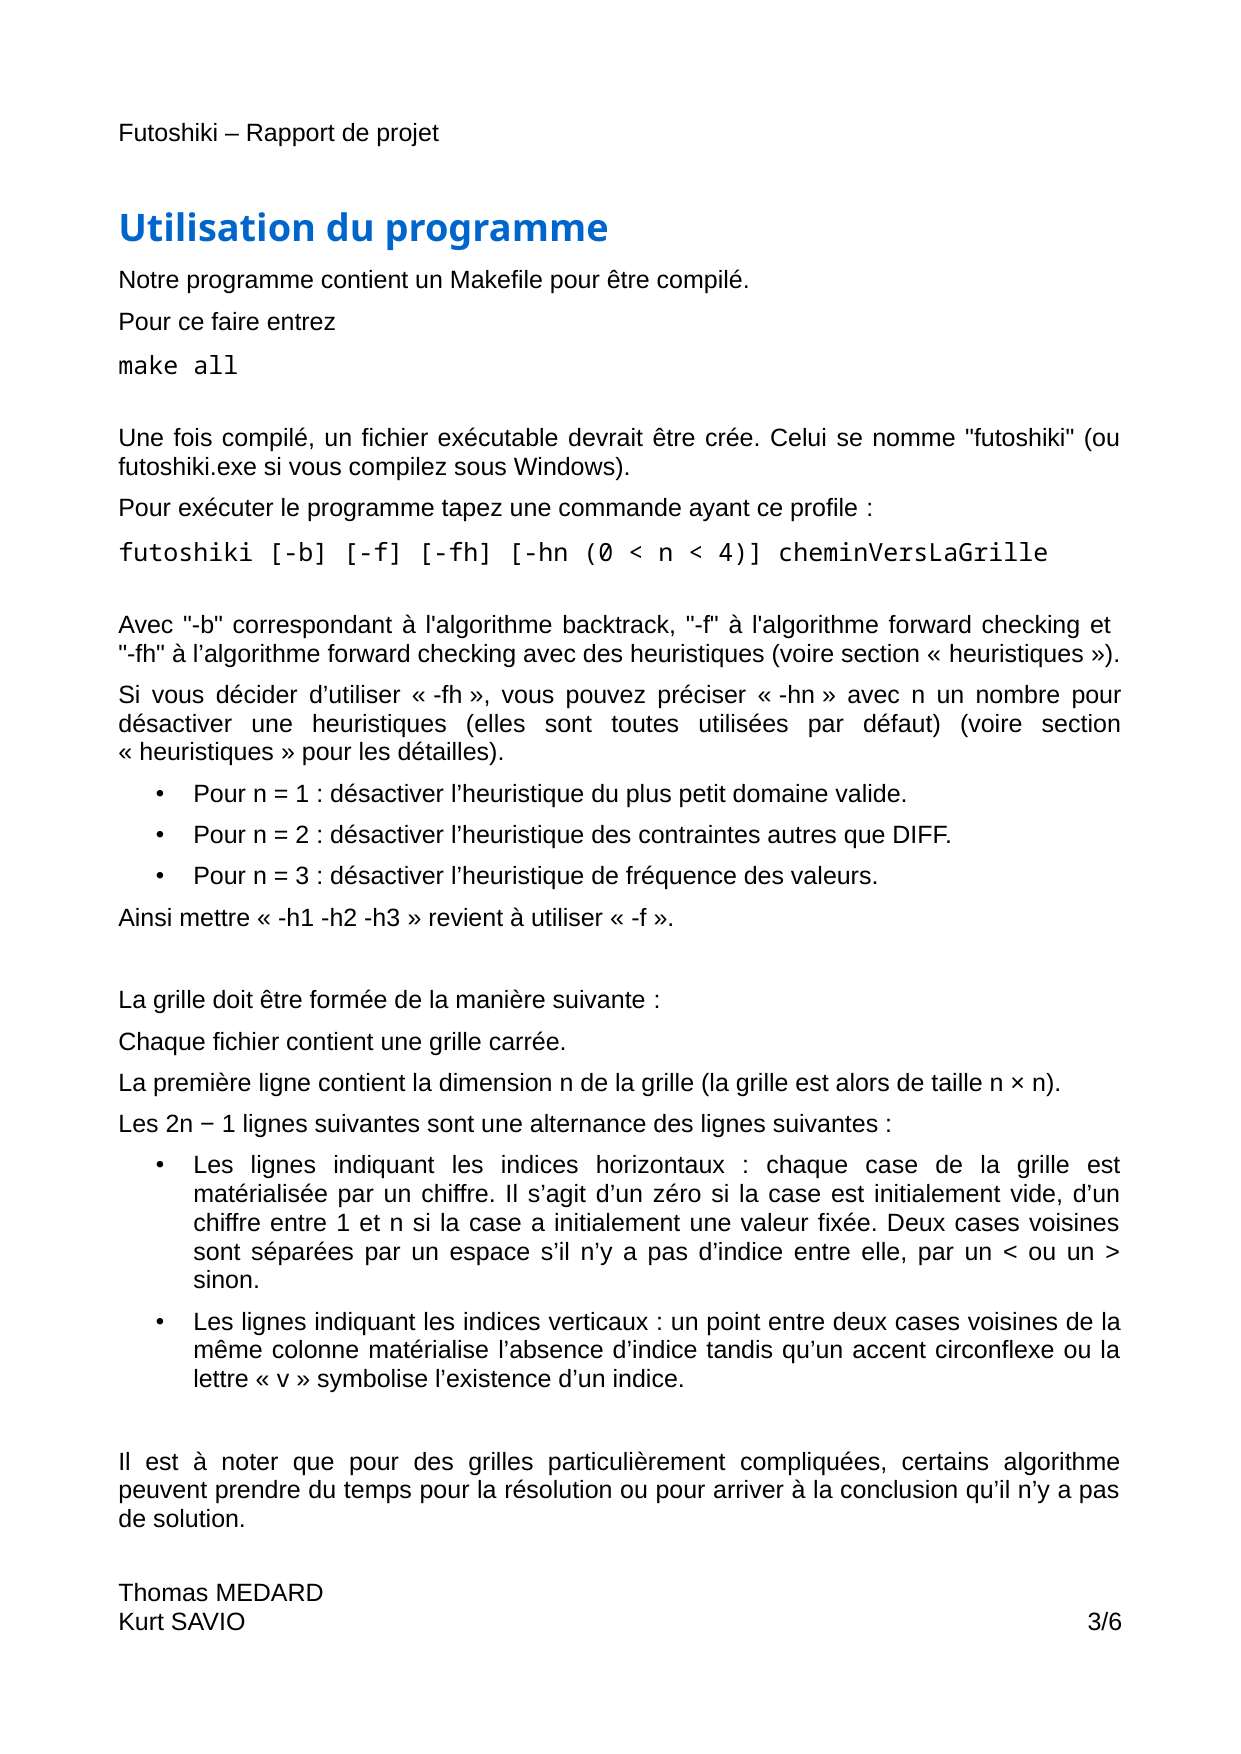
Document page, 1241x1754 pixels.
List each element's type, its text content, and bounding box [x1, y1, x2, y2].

list Les lignes indiquant les indices verticaux : un point entre deux cases voisines de la même colonne matérialise l’absence d’indice tandis qu’un accent circonflexe ou la lettre « v » symbolise l’existence d’un indice. [156, 1307, 1122, 1393]
subtitle Utilisation du programme [118, 201, 1122, 253]
list Les lignes indiquant les indices horizontaux : chaque case de la grille est matérialisée par un chiffre. Il s’agit d’un zéro si la case est initialement vide, d’un chiffre entre 1 et n si la case a initialement une valeur fixée. Deux cases voisines sont séparées par un espace s’il n’y a pas d’indice entre elle, par un < ou un > sinon. [156, 1150, 1122, 1294]
text Il est à noter que pour des grilles particulièrement compliquées, certains algorithme peuvent prendre du temps pour la résolution ou pour arriver à la conclusion qu’il n’y a pas de solution. [118, 1447, 1122, 1533]
text futoshiki [-b] [-f] [-fh] [-hn (0 < n < 4)] cheminVersLaGrille [118, 534, 1122, 569]
text Notre programme contient un Makefile pour être compilé. [118, 266, 1122, 294]
text La première ligne contient la dimension n de la grille (la grille est alors de taille n × n). [118, 1068, 1122, 1096]
text Les 2n − 1 lignes suivantes sont une alternance des lignes suivantes : [118, 1109, 1122, 1138]
text Avec "-b" correspondant à l'algorithme backtrack, "-f" à l'algorithme forward checking et "-fh" à l’algorithme forward checking avec des heuristiques (voire section « heuristiques »). [118, 610, 1122, 667]
list Pour n = 2 : désactiver l’heuristique des contraintes autres que DIFF. [156, 820, 1122, 849]
text Chaque fichier contient une grille carrée. [118, 1026, 1122, 1055]
text Si vous décider d’utiliser « -fh », vous pouvez préciser « -hn » avec n un nombre pour désactiver une heuristiques (elles sont toutes utilisées par défaut) (voire section « heuristiques » pour les détailles). [118, 680, 1122, 766]
text make all [118, 348, 1122, 382]
text Ainsi mettre « -h1 -h2 -h3 » revient à utiliser « -f ». [118, 903, 1122, 931]
text La grille doit être formée de la manière suivante : [118, 985, 1122, 1014]
text Pour exécuter le programme tapez une commande ayant ce profile : [118, 493, 1122, 522]
text Une fois compilé, un fichier exécutable devrait être crée. Celui se nomme "futoshiki" (ou futoshiki.exe si vous compilez sous Windows). [118, 423, 1122, 481]
list Pour n = 3 : désactiver l’heuristique de fréquence des valeurs. [156, 861, 1122, 890]
text Pour ce faire entrez [118, 307, 1122, 336]
list Pour n = 1 : désactiver l’heuristique du plus petit domaine valide. [156, 779, 1122, 807]
